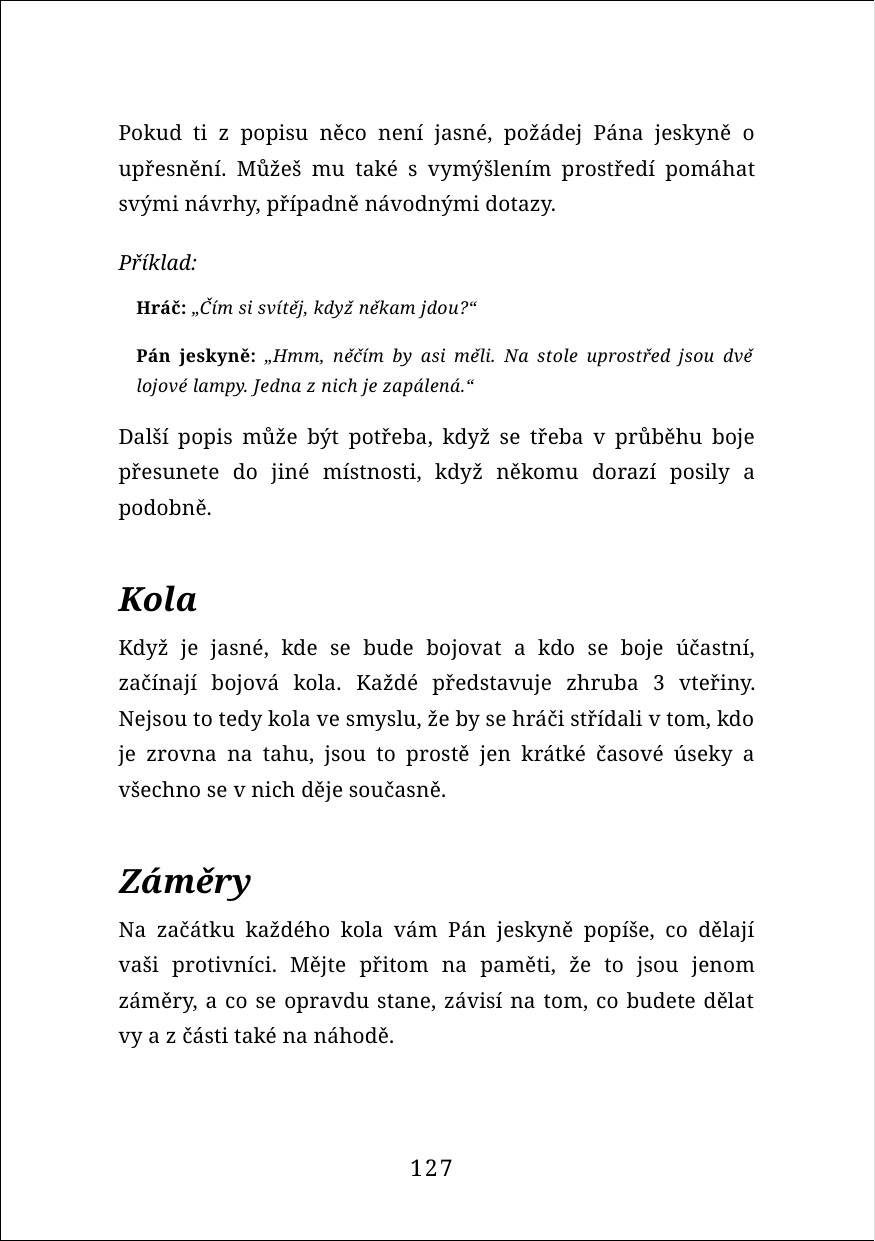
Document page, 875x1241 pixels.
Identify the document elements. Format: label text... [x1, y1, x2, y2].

subtitle Kola [118, 576, 756, 621]
text Na začátku každého kola vám Pán jeskyně popíše, co dělají vaši protivníci. Mějte přitom na paměti, že to jsou jenom záměry, a co se opravdu stane, závisí na tom, co budete dělat vy a z části také na náhodě. [118, 915, 756, 1050]
text Pokud ti z popisu něco není jasné, požádej Pána jeskyně o upřesnění. Můžeš mu také s vymýšlením prostředí pomáhat svými návrhy, případně návodnými dotazy. [118, 118, 756, 218]
subtitle Záměry [118, 858, 756, 903]
text Další popis může být potřeba, když se třeba v průběhu boje přesunete do jiné místnosti, když někomu dorazí posily a podobně. [118, 422, 756, 521]
text Hráč: „Čím si svítěj, když někam jdou?“ [136, 296, 756, 320]
text Když je jasné, kde se bude bojovat a kdo se boje účastní, začínají bojová kola. Každé představuje zhruba 3 vteřiny. Nejsou to tedy kola ve smyslu, že by se hráči střídali v tom, kdo je zrovna na tahu, jsou to prostě jen krátké časové úseky a všechno se v nich děje současně. [118, 633, 756, 803]
text Pán jeskyně: „Hmm, něčím by asi měli. Na stole uprostřed jsou dvě lojové lampy. Jedna z nich je zapálená.“ [136, 344, 756, 398]
text Příklad: [118, 248, 756, 277]
